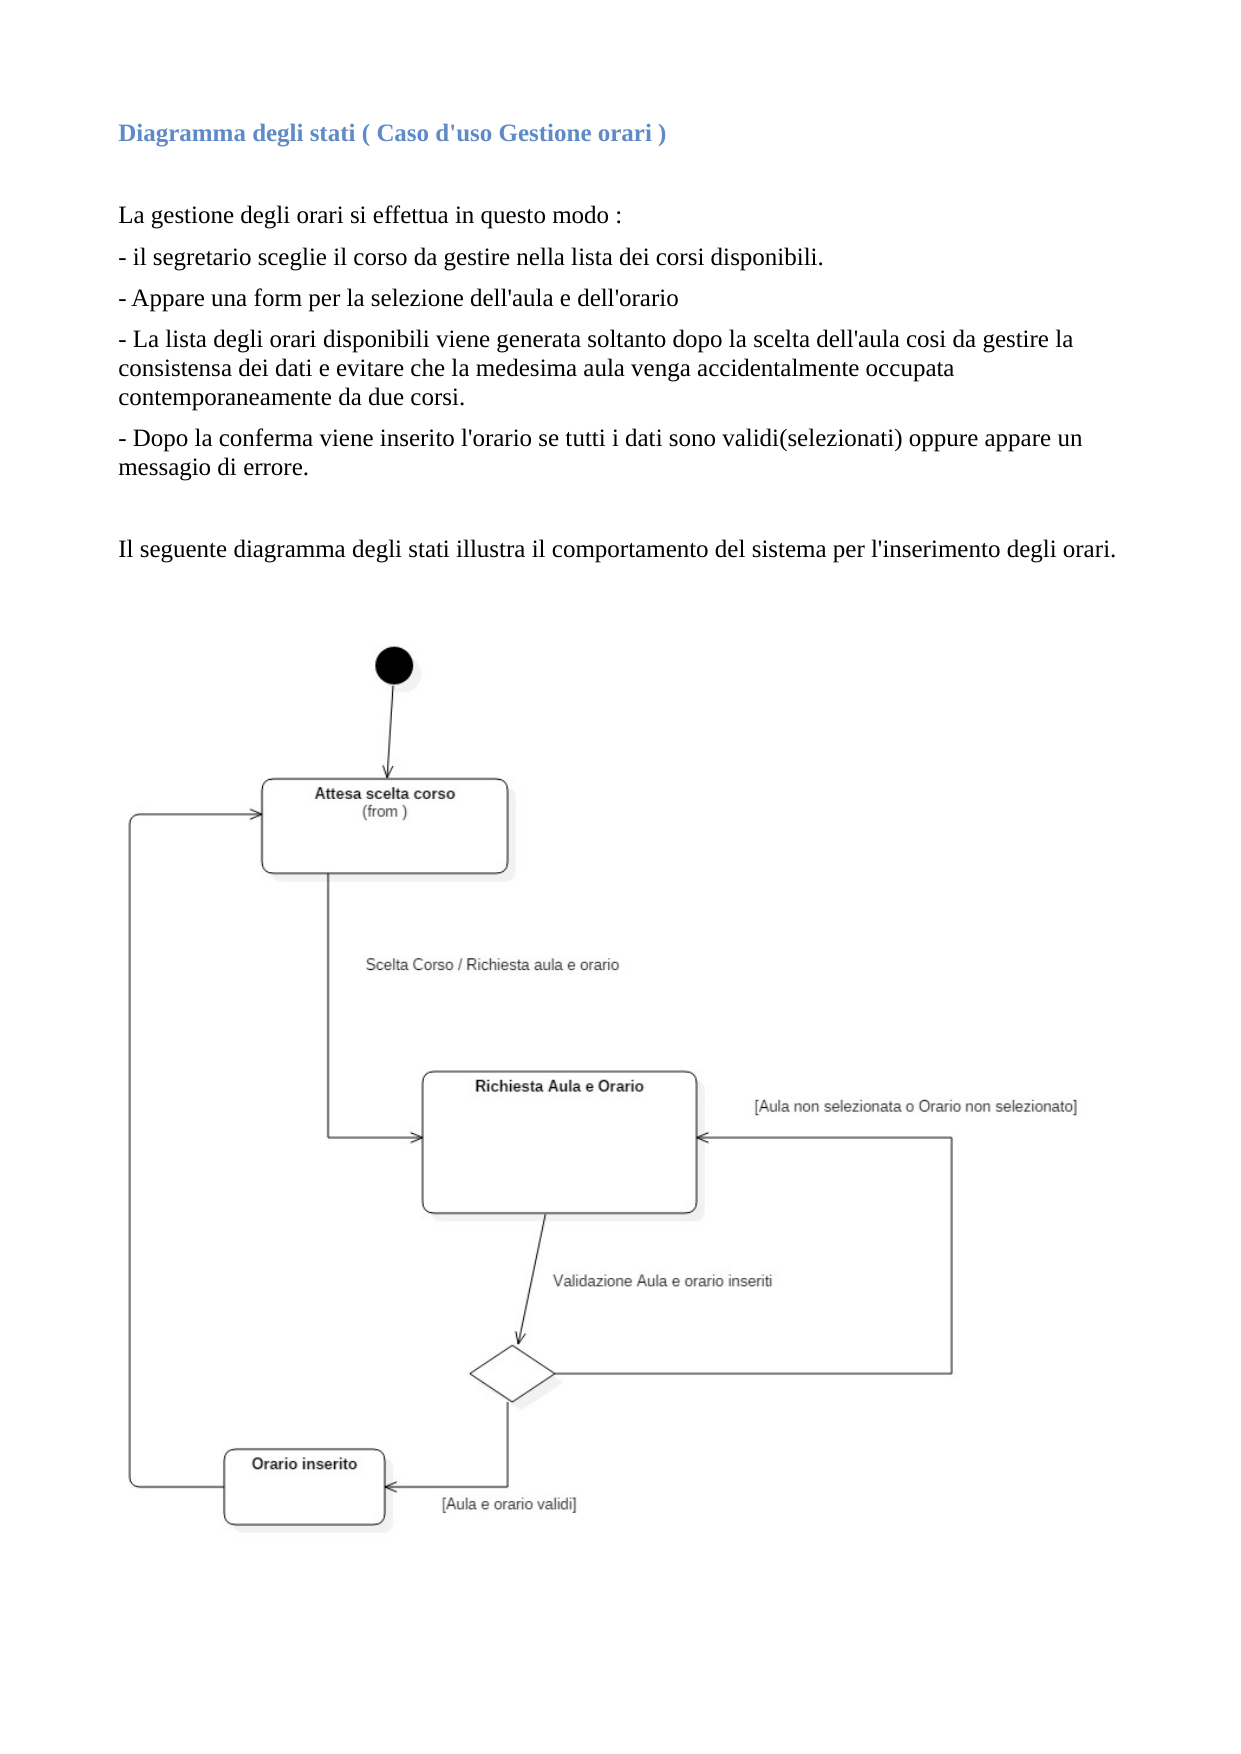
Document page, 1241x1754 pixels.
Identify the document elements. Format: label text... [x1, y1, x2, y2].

text - Appare una form per la selezione dell'aula e dell'orario [118, 283, 1122, 312]
text - La lista degli orari disponibili viene generata soltanto dopo la scelta dell'aula cosi da gestire la consistensa dei dati e evitare che la medesima aula venga accidentalmente occupata contemporaneamente da due corsi. [118, 324, 1122, 411]
text - il segretario sceglie il corso da gestire nella lista dei corsi disponibili. [118, 242, 1122, 271]
text Diagramma degli stati ( Caso d'uso Gestione orari ) [118, 118, 1122, 147]
picture [118, 635, 1123, 1572]
text - Dopo la conferma viene inserito l'orario se tutti i dati sono validi(selezionati) oppure appare un messagio di errore. [118, 423, 1122, 481]
text Il seguente diagramma degli stati illustra il comportamento del sistema per l'inserimento degli orari. [118, 534, 1122, 563]
text La gestione degli orari si effettua in questo modo : [118, 201, 1122, 229]
